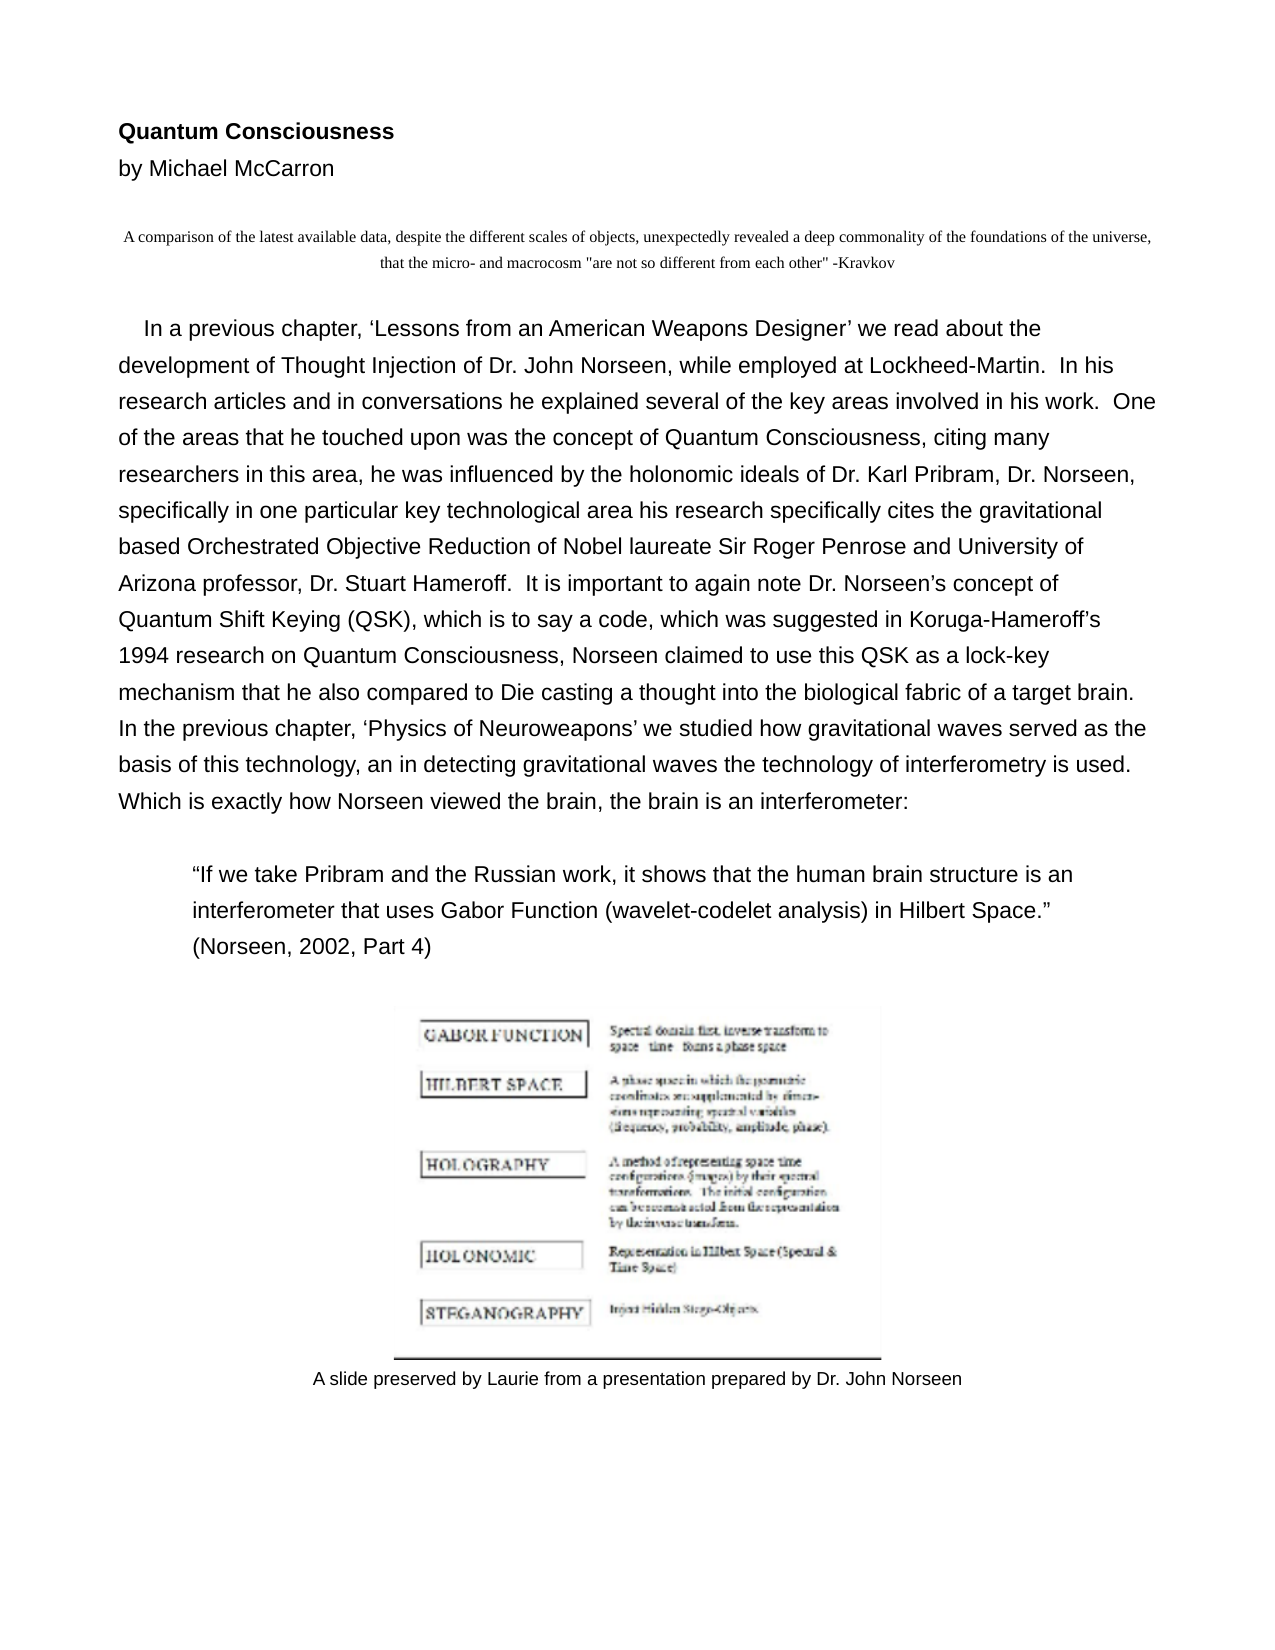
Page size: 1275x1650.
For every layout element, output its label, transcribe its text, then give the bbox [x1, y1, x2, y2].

text by Michael McCarron [118, 154, 1157, 181]
text In a previous chapter, ‘Lessons from an American Weapons Designer’ we read about the development of Thought Injection of Dr. John Norseen, while employed at Lockheed-Martin. In his research articles and in conversations he explained several of the key areas involved in his work. One of the areas that he touched upon was the concept of Quantum Consciousness, citing many researchers in this area, he was influenced by the holonomic ideals of Dr. Karl Pribram, Dr. Norseen, specifically in one particular key technological area his research specifically cites the gravitational based Orchestrated Objective Reduction of Nobel laureate Sir Roger Penrose and University of Arizona professor, Dr. Stuart Hameroff. It is important to again note Dr. Norseen’s concept of Quantum Shift Keying (QSK), which is to say a code, which was suggested in Koruga-Hameroff’s 1994 research on Quantum Consciousness, Norseen claimed to use this QSK as a lock-key mechanism that he also compared to Die casting a thought into the biological fabric of a target brain. In the previous chapter, ‘Physics of Neuroweapons’ we studied how gravitational waves served as the basis of this technology, an in detecting gravitational waves the technology of interferometry is used. Which is exactly how Norseen viewed the brain, the brain is an interferometer: [118, 315, 1157, 814]
text A slide preserved by Laurie from a presentation prepared by Dr. John Norseen [118, 1360, 1157, 1389]
text “If we take Pribram and the Russian work, it shows that the human brain structure is an interferometer that uses Gabor Function (wavelet-codelet analysis) in Hilbert Space.” (Norseen, 2002, Part 4) [192, 861, 1157, 959]
text Quantum Consciousness [118, 118, 1157, 144]
picture [393, 1006, 882, 1360]
text A comparison of the latest available data, despite the different scales of objects, unexpectedly revealed a deep commonality of the foundations of the universe, that the micro- and macrocosm "are not so different from each other" -Kravkov [118, 227, 1157, 272]
